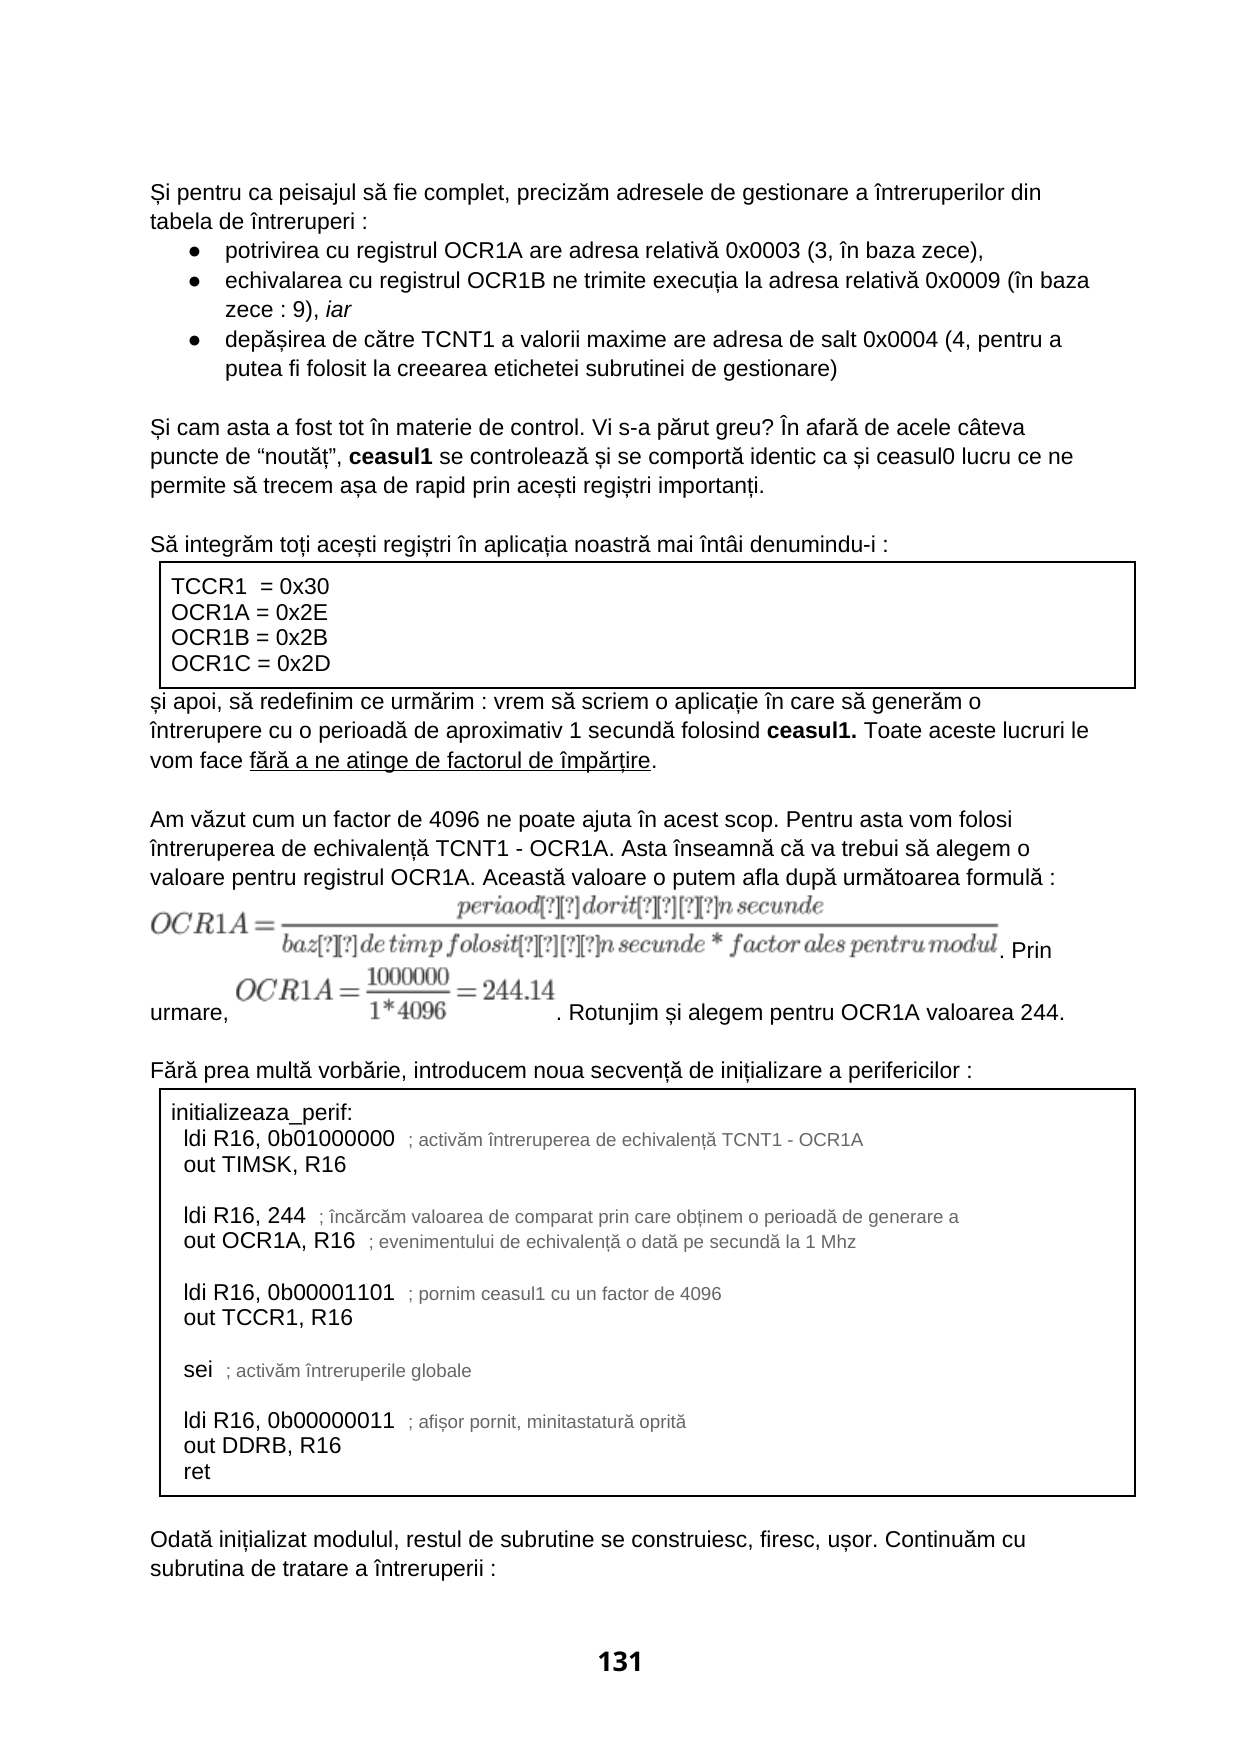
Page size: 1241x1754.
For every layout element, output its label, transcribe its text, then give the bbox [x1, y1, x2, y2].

table_header TCCR1 = 0x30 OCR1A = 0x2E OCR1B = 0x2B OCR1C = 0x2D [161, 563, 1134, 687]
picture [150, 894, 999, 959]
text Fără prea multă vorbărie, introducem noua secvență de inițializare a perifericilor : [150, 1058, 1091, 1084]
text Am văzut cum un factor de 4096 ne poate ajuta în acest scop. Pentru asta vom folosi întreruperea de echivalență TCNT1 - OCR1A. Asta înseamnă că va trebui să alegem o valoare pentru registrul OCR1A. Această valoare o putem afla după următoarea formulă : . Prin urmare, . Rotunjim și alegem pentru OCR1A valoarea 244. [150, 806, 1091, 1025]
picture [235, 967, 556, 1021]
list potrivirea cu registrul OCR1A are adresa relativă 0x0003 (3, în baza zece), [187, 238, 1091, 264]
list depășirea de către TCNT1 a valorii maxime are adresa de salt 0x0004 (4, pentru a putea fi folosit la creearea etichetei subrutinei de gestionare) [187, 326, 1091, 381]
text Odată inițializat modulul, restul de subrutine se construiesc, firesc, ușor. Continuăm cu subrutina de tratare a întreruperii : [150, 1526, 1091, 1581]
list echivalarea cu registrul OCR1B ne trimite execuția la adresa relativă 0x0009 (în baza zece : 9), iar [187, 267, 1091, 322]
text Și cam asta a fost tot în materie de control. Vi s-a părut greu? În afară de acele câteva puncte de “noutăț”, ceasul1 se controlează și se comportă identic ca și ceasul0 lucru ce ne permite să trecem așa de rapid prin acești regiștri importanți. [150, 414, 1091, 499]
text și apoi, să redefinim ce urmărim : vrem să scriem o aplicație în care să generăm o întrerupere cu o perioadă de aproximativ 1 secundă folosind ceasul1. Toate aceste lucruri le vom face fără a ne atinge de factorul de împărțire. [150, 689, 1091, 773]
text Să integrăm toți acești regiștri în aplicația noastră mai întâi denumindu-i : [150, 532, 1091, 557]
table_header initializeaza_perif: ldi R16, 0b01000000 ; activăm întreruperea de echivalență TCNT1 - OCR1A out TIMSK, R16 ldi R16, 244 ; încărcăm valoarea de comparat prin care obținem o perioadă de generare a out OCR1A, R16 ; evenimentului de echivalență o dată pe secundă la 1 Mhz ldi R16, 0b00001101 ; pornim ceasul1 cu un factor de 4096 out TCCR1, R16 sei ; activăm întreruperile globale ldi R16, 0b00000011 ; afișor pornit, minitastatură oprită out DDRB, R16 ret [161, 1090, 1134, 1495]
text Și pentru ca peisajul să fie complet, precizăm adresele de gestionare a întreruperilor din tabela de întreruperi : [150, 179, 1091, 234]
